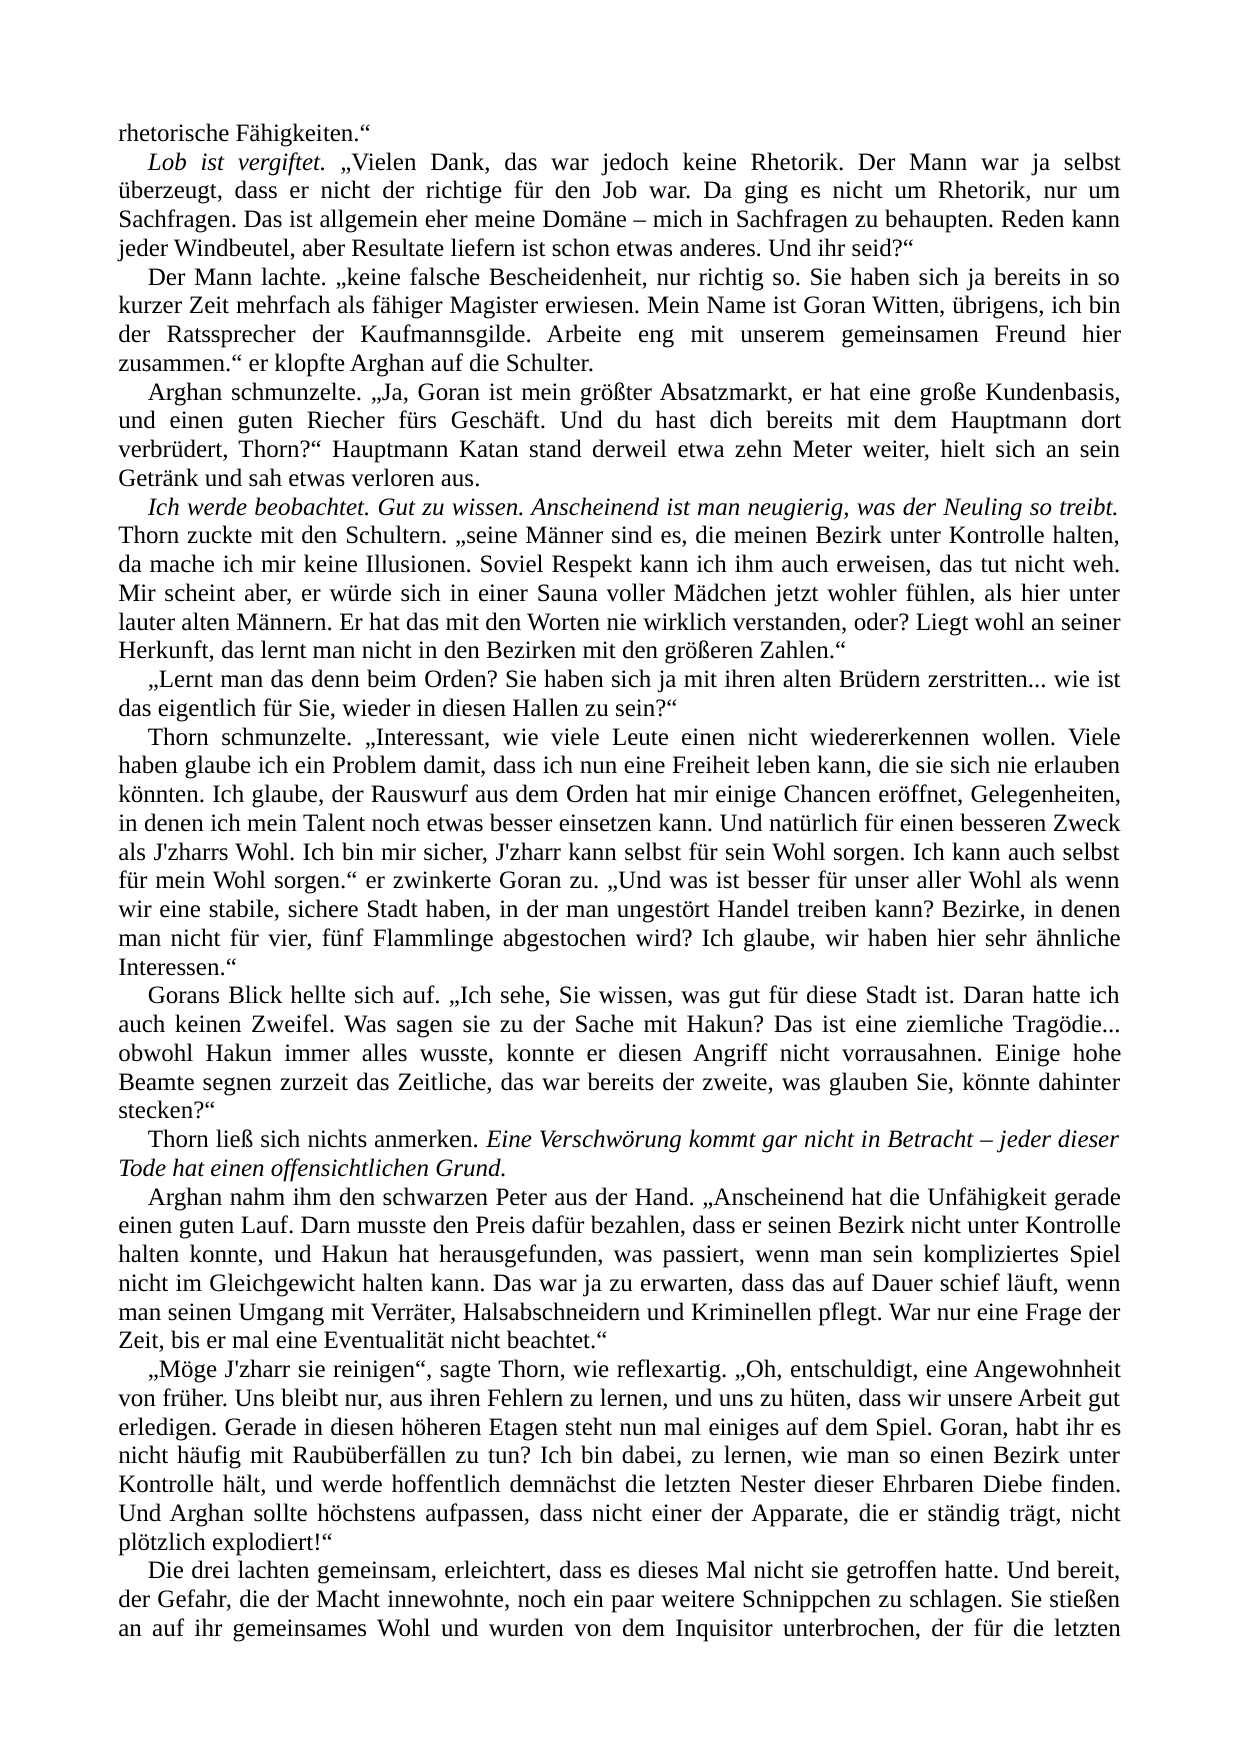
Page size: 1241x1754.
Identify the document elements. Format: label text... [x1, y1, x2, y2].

text Die drei lachten gemeinsam, erleichtert, dass es dieses Mal nicht sie getroffen hatte. Und bereit, der Gefahr, die der Macht innewohnte, noch ein paar weitere Schnippchen zu schlagen. Sie stießen an auf ihr gemeinsames Wohl und wurden von dem Inquisitor unterbrochen, der für die letzten [118, 1556, 1122, 1642]
text Arghan schmunzelte. „Ja, Goran ist mein größter Absatzmarkt, er hat eine große Kundenbasis, und einen guten Riecher fürs Geschäft. Und du hast dich bereits mit dem Hauptmann dort verbrüdert, Thorn?“ Hauptmann Katan stand derweil etwa zehn Meter weiter, hielt sich an sein Getränk und sah etwas verloren aus. [118, 377, 1122, 492]
text Ich werde beobachtet. Gut zu wissen. Anscheinend ist man neugierig, was der Neuling so treibt. Thorn zuckte mit den Schultern. „seine Männer sind es, die meinen Bezirk unter Kontrolle halten, da mache ich mir keine Illusionen. Soviel Respekt kann ich ihm auch erweisen, das tut nicht weh. Mir scheint aber, er würde sich in einer Sauna voller Mädchen jetzt wohler fühlen, als hier unter lauter alten Männern. Er hat das mit den Worten nie wirklich verstanden, oder? Liegt wohl an seiner Herkunft, das lernt man nicht in den Bezirken mit den größeren Zahlen.“ [118, 492, 1122, 664]
text Thorn ließ sich nichts anmerken. Eine Verschwörung kommt gar nicht in Betracht – jeder dieser Tode hat einen offensichtlichen Grund. [118, 1124, 1122, 1182]
text rhetorische Fähigkeiten.“ [118, 118, 1122, 147]
text Lob ist vergiftet. „Vielen Dank, das war jedoch keine Rhetorik. Der Mann war ja selbst überzeugt, dass er nicht der richtige für den Job war. Da ging es nicht um Rhetorik, nur um Sachfragen. Das ist allgemein eher meine Domäne – mich in Sachfragen zu behaupten. Reden kann jeder Windbeutel, aber Resultate liefern ist schon etwas anderes. Und ihr seid?“ [118, 147, 1122, 262]
text „Lernt man das denn beim Orden? Sie haben sich ja mit ihren alten Brüdern zerstritten... wie ist das eigentlich für Sie, wieder in diesen Hallen zu sein?“ [118, 664, 1122, 722]
text Thorn schmunzelte. „Interessant, wie viele Leute einen nicht wiedererkennen wollen. Viele haben glaube ich ein Problem damit, dass ich nun eine Freiheit leben kann, die sie sich nie erlauben könnten. Ich glaube, der Rauswurf aus dem Orden hat mir einige Chancen eröffnet, Gelegenheiten, in denen ich mein Talent noch etwas besser einsetzen kann. Und natürlich für einen besseren Zweck als J'zharrs Wohl. Ich bin mir sicher, J'zharr kann selbst für sein Wohl sorgen. Ich kann auch selbst für mein Wohl sorgen.“ er zwinkerte Goran zu. „Und was ist besser für unser aller Wohl als wenn wir eine stabile, sichere Stadt haben, in der man ungestört Handel treiben kann? Bezirke, in denen man nicht für vier, fünf Flammlinge abgestochen wird? Ich glaube, wir haben hier sehr ähnliche Interessen.“ [118, 722, 1122, 981]
text Der Mann lachte. „keine falsche Bescheidenheit, nur richtig so. Sie haben sich ja bereits in so kurzer Zeit mehrfach als fähiger Magister erwiesen. Mein Name ist Goran Witten, übrigens, ich bin der Ratssprecher der Kaufmannsgilde. Arbeite eng mit unserem gemeinsamen Freund hier zusammen.“ er klopfte Arghan auf die Schulter. [118, 262, 1122, 377]
text Arghan nahm ihm den schwarzen Peter aus der Hand. „Anscheinend hat die Unfähigkeit gerade einen guten Lauf. Darn musste den Preis dafür bezahlen, dass er seinen Bezirk nicht unter Kontrolle halten konnte, und Hakun hat herausgefunden, was passiert, wenn man sein kompliziertes Spiel nicht im Gleichgewicht halten kann. Das war ja zu erwarten, dass das auf Dauer schief läuft, wenn man seinen Umgang mit Verräter, Halsabschneidern und Kriminellen pflegt. War nur eine Frage der Zeit, bis er mal eine Eventualität nicht beachtet.“ [118, 1182, 1122, 1354]
text Gorans Blick hellte sich auf. „Ich sehe, Sie wissen, was gut für diese Stadt ist. Daran hatte ich auch keinen Zweifel. Was sagen sie zu der Sache mit Hakun? Das ist eine ziemliche Tragödie... obwohl Hakun immer alles wusste, konnte er diesen Angriff nicht vorrausahnen. Einige hohe Beamte segnen zurzeit das Zeitliche, das war bereits der zweite, was glauben Sie, könnte dahinter stecken?“ [118, 981, 1122, 1124]
text „Möge J'zharr sie reinigen“, sagte Thorn, wie reflexartig. „Oh, entschuldigt, eine Angewohnheit von früher. Uns bleibt nur, aus ihren Fehlern zu lernen, und uns zu hüten, dass wir unsere Arbeit gut erledigen. Gerade in diesen höheren Etagen steht nun mal einiges auf dem Spiel. Goran, habt ihr es nicht häufig mit Raubüberfällen zu tun? Ich bin dabei, zu lernen, wie man so einen Bezirk unter Kontrolle hält, und werde hoffentlich demnächst die letzten Nester dieser Ehrbaren Diebe finden. Und Arghan sollte höchstens aufpassen, dass nicht einer der Apparate, die er ständig trägt, nicht plötzlich explodiert!“ [118, 1354, 1122, 1556]
